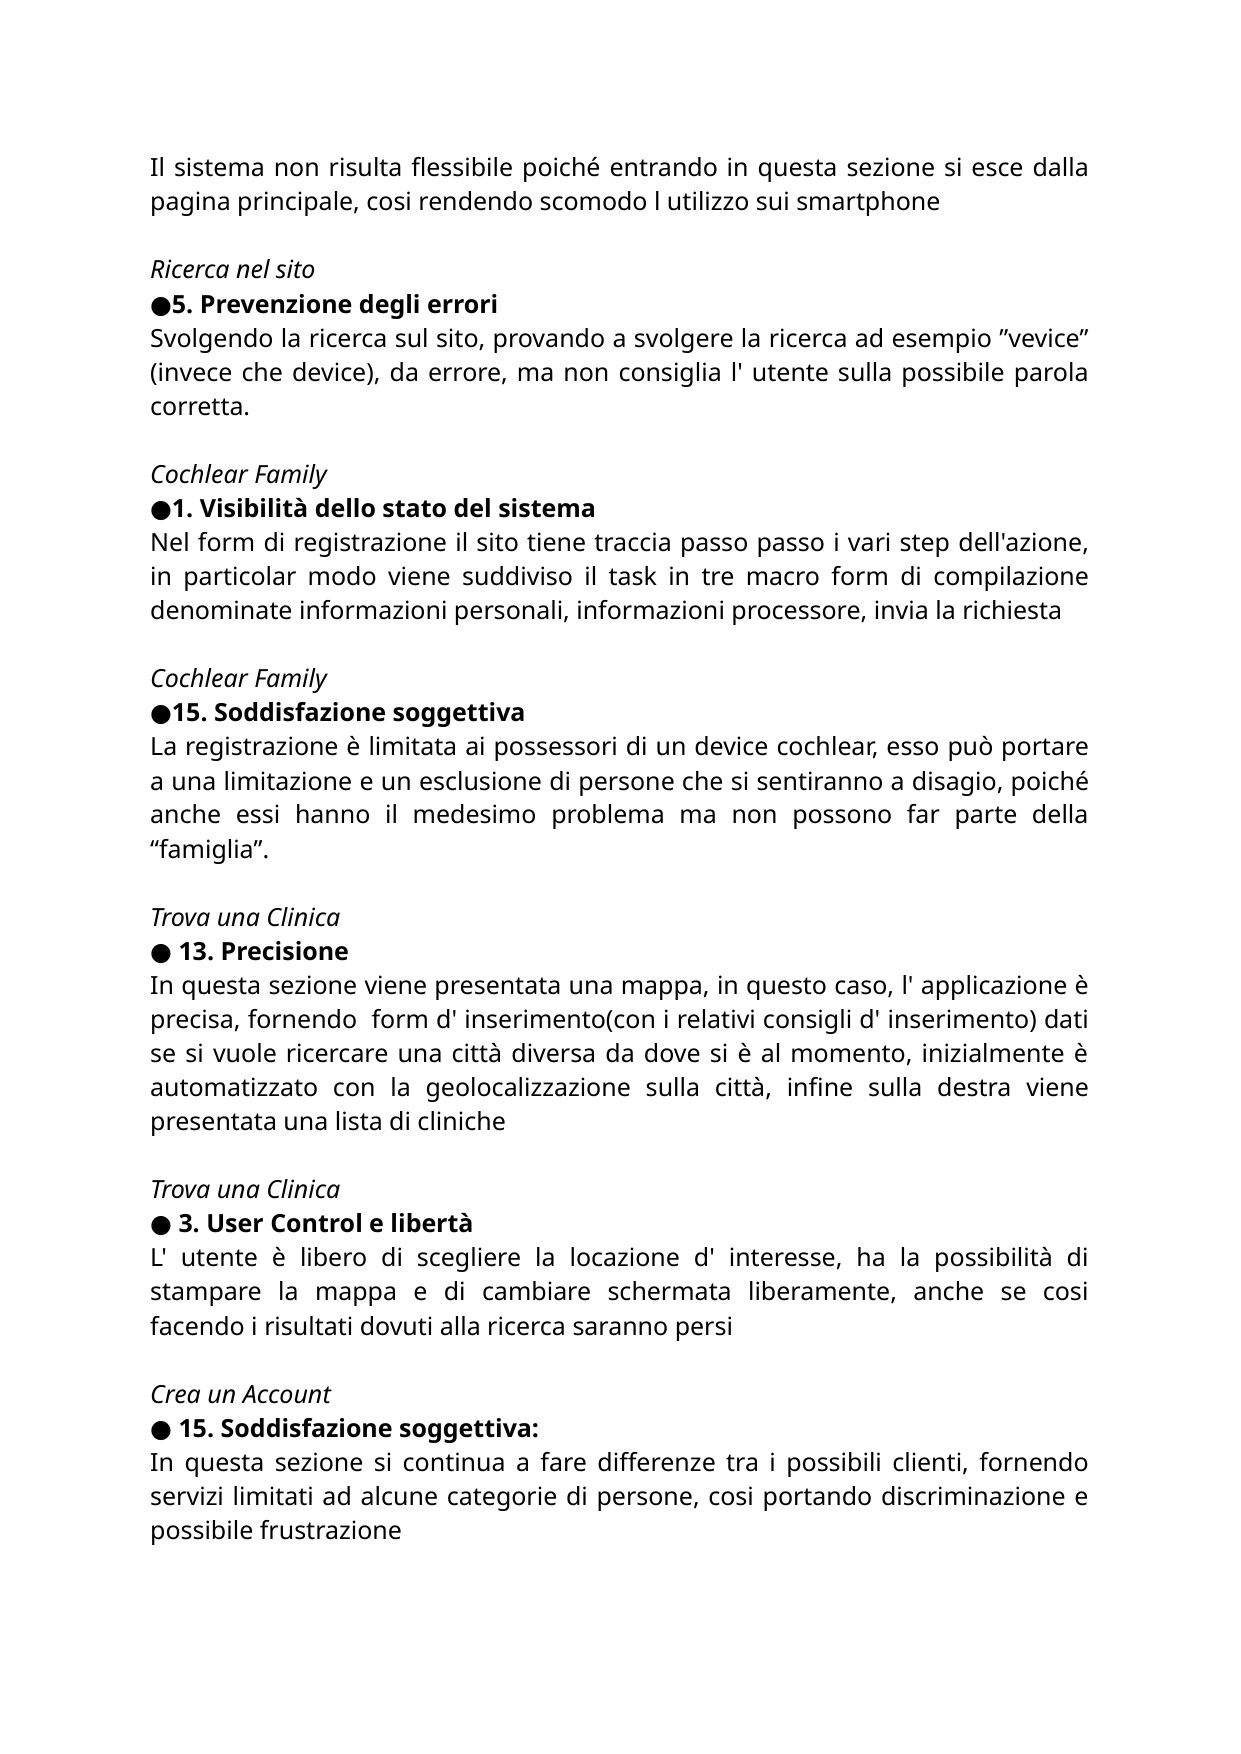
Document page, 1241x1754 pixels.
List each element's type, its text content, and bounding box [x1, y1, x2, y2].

text Cochlear Family [150, 457, 1090, 491]
text Nel form di registrazione il sito tiene traccia passo passo i vari step dell'azione, in particolar modo viene suddiviso il task in tre macro form di compilazione denominate informazioni personali, informazioni processore, invia la richiesta [150, 525, 1090, 627]
text In questa sezione si continua a fare differenze tra i possibili clienti, fornendo servizi limitati ad alcune categorie di persone, cosi portando discriminazione e possibile frustrazione [150, 1444, 1090, 1547]
text ● 15. Soddisfazione soggettiva: [150, 1410, 1090, 1444]
text L' utente è libero di scegliere la locazione d' interesse, ha la possibilità di stampare la mappa e di cambiare schermata liberamente, anche se cosi facendo i risultati dovuti alla ricerca saranno persi [150, 1240, 1090, 1342]
text La registrazione è limitata ai possessori di un device cochlear, esso può portare a una limitazione e un esclusione di persone che si sentiranno a disagio, poiché anche essi hanno il medesimo problema ma non possono far parte della “famiglia”. [150, 729, 1090, 865]
text Ricerca nel sito [150, 252, 1090, 286]
text ● 3. User Control e libertà [150, 1206, 1090, 1240]
text In questa sezione viene presentata una mappa, in questo caso, l' applicazione è precisa, fornendo form d' inserimento(con i relativi consigli d' inserimento) dati se si vuole ricercare una città diversa da dove si è al momento, inizialmente è automatizzato con la geolocalizzazione sulla città, infine sulla destra viene presentata una lista di cliniche [150, 967, 1090, 1138]
text ●1. Visibilità dello stato del sistema [150, 491, 1090, 525]
text ●5. Prevenzione degli errori [150, 286, 1090, 320]
text ●15. Soddisfazione soggettiva [150, 695, 1090, 729]
text Svolgendo la ricerca sul sito, provando a svolgere la ricerca ad esempio ”vevice” (invece che device), da errore, ma non consiglia l' utente sulla possibile parola corretta. [150, 320, 1090, 422]
text Crea un Account [150, 1376, 1090, 1410]
text Trova una Clinica [150, 1172, 1090, 1206]
text Il sistema non risulta flessibile poiché entrando in questa sezione si esce dalla pagina principale, cosi rendendo scomodo l utilizzo sui smartphone [150, 150, 1090, 218]
text Cochlear Family [150, 661, 1090, 695]
text Trova una Clinica [150, 899, 1090, 933]
text ● 13. Precisione [150, 933, 1090, 967]
